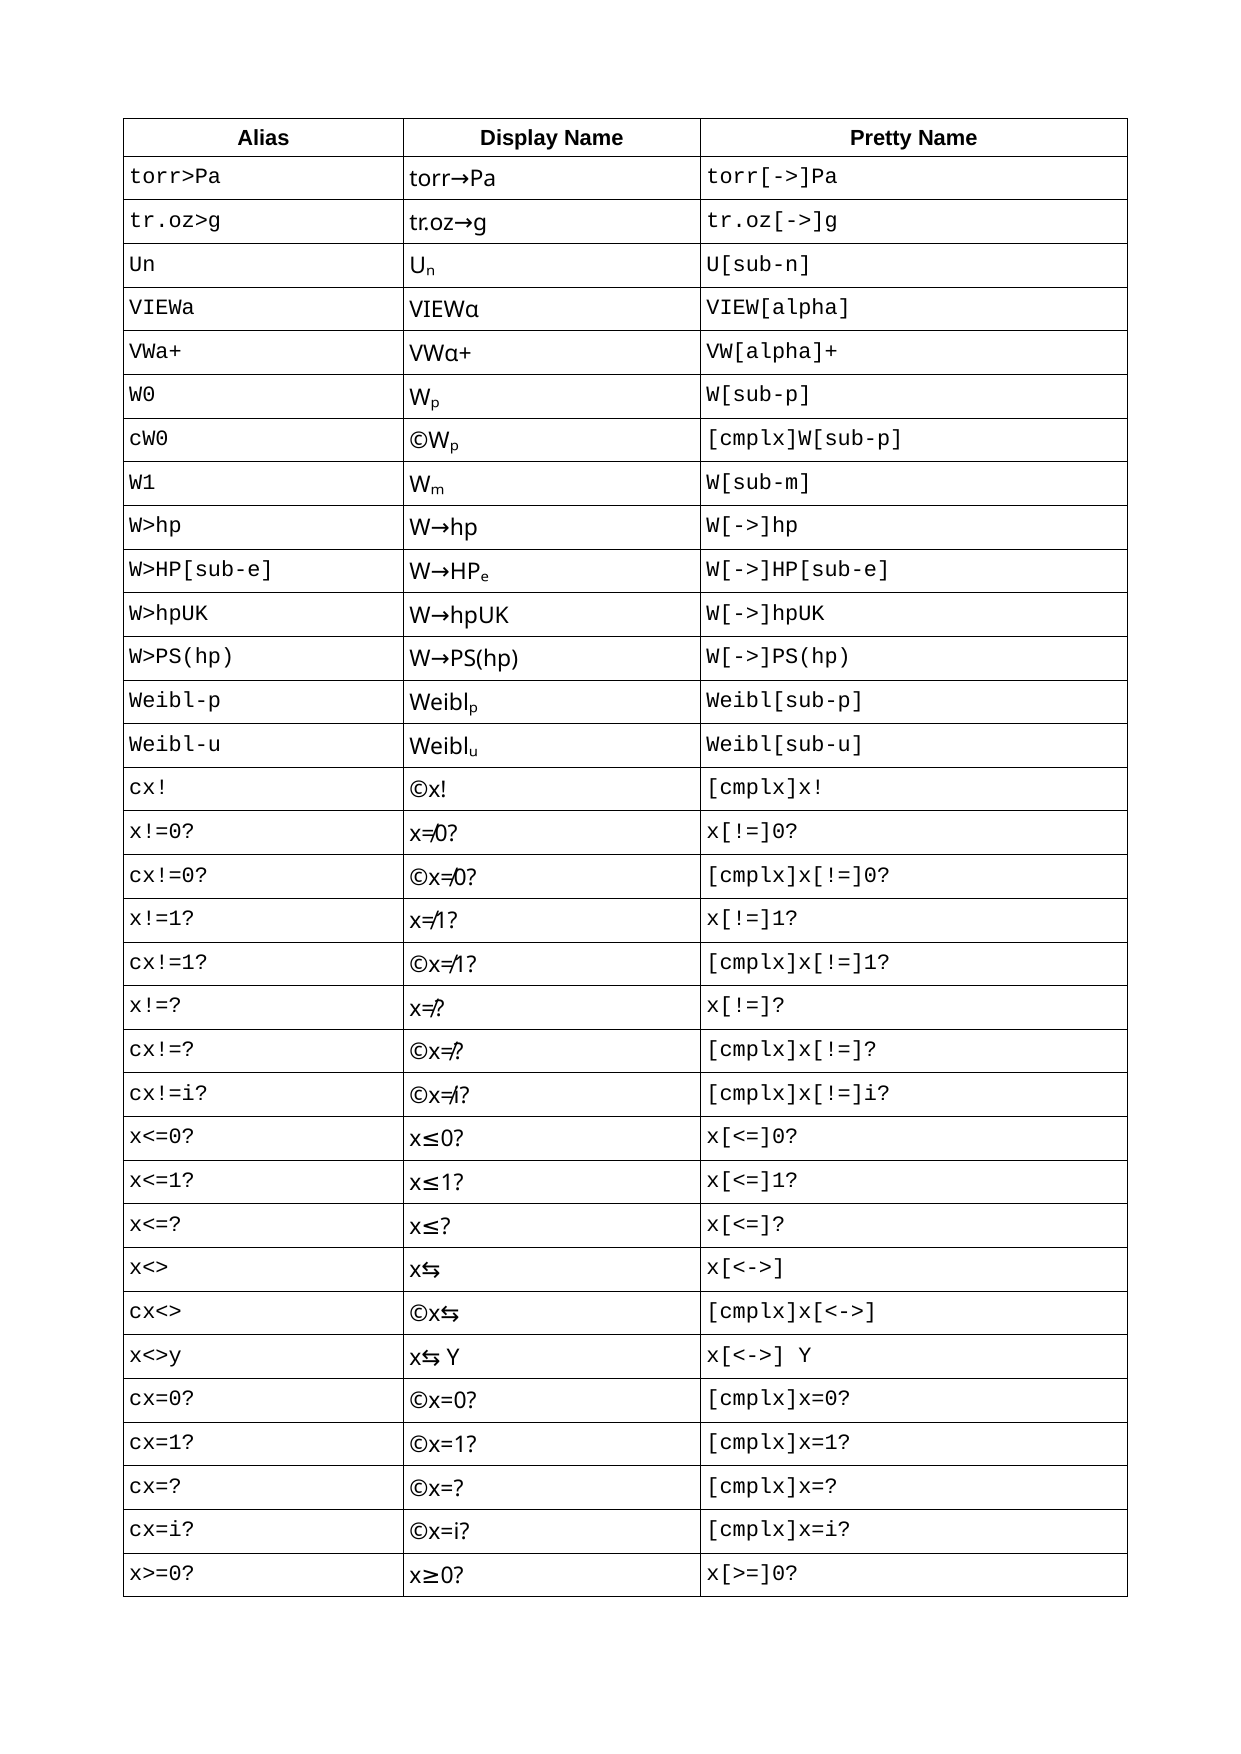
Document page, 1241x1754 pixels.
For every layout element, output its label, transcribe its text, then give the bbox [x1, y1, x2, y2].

table_cell x[!=]0? [701, 811, 1127, 854]
table_cell x[<=]? [701, 1204, 1127, 1247]
table_cell W[->]PS(hp) [701, 637, 1127, 679]
table_cell x≤0? [404, 1117, 700, 1159]
table_cell ©x=0? [404, 1379, 700, 1421]
table_cell cx!=i? [124, 1073, 403, 1116]
table_cell ©x≠i? [404, 1073, 700, 1116]
table_cell x<=? [124, 1204, 403, 1247]
table_cell cx=0? [124, 1379, 403, 1421]
table_cell x[<->] Y [701, 1335, 1127, 1378]
table_cell VWa+ [124, 331, 403, 374]
table_cell tr.oz→g [404, 200, 700, 243]
table_cell U[sub-n] [701, 244, 1127, 287]
table_cell ©x≠0? [404, 855, 700, 898]
table_cell [cmplx]x=0? [701, 1379, 1127, 1421]
table_header Alias [124, 119, 403, 156]
table_cell x<> [124, 1248, 403, 1291]
table_cell x[<=]0? [701, 1117, 1127, 1159]
table_cell VWα+ [404, 331, 700, 374]
table_cell [cmplx]x[!=]i? [701, 1073, 1127, 1116]
table_cell x!=1? [124, 899, 403, 941]
table_cell W[->]hpUK [701, 593, 1127, 636]
table_cell Weibl[sub-p] [701, 681, 1127, 723]
table_cell VIEWa [124, 288, 403, 330]
table_cell Uₙ [404, 244, 700, 287]
table_cell x⇆ Y [404, 1335, 700, 1378]
table_cell cx=i? [124, 1510, 403, 1552]
table_cell Weibl[sub-u] [701, 724, 1127, 767]
table_cell [cmplx]W[sub-p] [701, 419, 1127, 461]
table_header Pretty Name [701, 119, 1127, 156]
table_cell cx=? [124, 1466, 403, 1509]
table_cell W[->]hp [701, 506, 1127, 548]
table_cell W[sub-m] [701, 462, 1127, 505]
table_cell x≠1? [404, 899, 700, 941]
table_cell x≤? [404, 1204, 700, 1247]
table_cell W[sub-p] [701, 375, 1127, 418]
table_cell x≠0? [404, 811, 700, 854]
table_cell Un [124, 244, 403, 287]
table_cell x<=1? [124, 1161, 403, 1203]
table_cell x⇆ [404, 1248, 700, 1291]
table_cell ©x≠? [404, 1030, 700, 1072]
table_cell x<>y [124, 1335, 403, 1378]
table_cell [cmplx]x[!=]? [701, 1030, 1127, 1072]
table_cell Wₚ [404, 375, 700, 418]
table_cell cx<> [124, 1292, 403, 1334]
table_cell cx=1? [124, 1423, 403, 1465]
table_cell cx! [124, 768, 403, 810]
table_cell W1 [124, 462, 403, 505]
table_cell W→PS(hp) [404, 637, 700, 679]
table_cell [cmplx]x=? [701, 1466, 1127, 1509]
table_cell cx!=0? [124, 855, 403, 898]
table_cell x!=? [124, 986, 403, 1029]
table_cell x≠? [404, 986, 700, 1029]
table_cell cx!=1? [124, 943, 403, 985]
table_cell tr.oz>g [124, 200, 403, 243]
table_cell Wₘ [404, 462, 700, 505]
table_cell [cmplx]x! [701, 768, 1127, 810]
table_cell W>PS(hp) [124, 637, 403, 679]
table_cell [cmplx]x=i? [701, 1510, 1127, 1552]
table_cell Weibl-p [124, 681, 403, 723]
table_cell W>hpUK [124, 593, 403, 636]
table_cell W>HP[sub-e] [124, 550, 403, 592]
table_cell x[!=]? [701, 986, 1127, 1029]
table_cell x[>=]0? [701, 1554, 1127, 1596]
table_cell ©x⇆ [404, 1292, 700, 1334]
table_cell [cmplx]x=1? [701, 1423, 1127, 1465]
table_cell W0 [124, 375, 403, 418]
table_cell [cmplx]x[!=]1? [701, 943, 1127, 985]
table_cell VIEW[alpha] [701, 288, 1127, 330]
table_cell VIEWα [404, 288, 700, 330]
table_cell x[!=]1? [701, 899, 1127, 941]
table_cell VW[alpha]+ [701, 331, 1127, 374]
table_cell x≥0? [404, 1554, 700, 1596]
table_cell W>hp [124, 506, 403, 548]
table_cell x≤1? [404, 1161, 700, 1203]
table_cell W→hp [404, 506, 700, 548]
table_cell torr>Pa [124, 157, 403, 199]
table_cell ©x=i? [404, 1510, 700, 1552]
table_cell x[<->] [701, 1248, 1127, 1291]
table_cell x!=0? [124, 811, 403, 854]
table_cell Weibl-u [124, 724, 403, 767]
table_cell x<=0? [124, 1117, 403, 1159]
table_cell ©Wₚ [404, 419, 700, 461]
table_cell ©x! [404, 768, 700, 810]
table_cell [cmplx]x[<->] [701, 1292, 1127, 1334]
table_cell tr.oz[->]g [701, 200, 1127, 243]
table_cell x[<=]1? [701, 1161, 1127, 1203]
table_cell cx!=? [124, 1030, 403, 1072]
table_cell ©x≠1? [404, 943, 700, 985]
table_cell W→hpUK [404, 593, 700, 636]
table_cell torr[->]Pa [701, 157, 1127, 199]
table_cell ©x=1? [404, 1423, 700, 1465]
table_header Display Name [404, 119, 700, 156]
table_cell Weiblᵤ [404, 724, 700, 767]
table_cell W[->]HP[sub-e] [701, 550, 1127, 592]
table_cell W→HPₑ [404, 550, 700, 592]
table_cell cW0 [124, 419, 403, 461]
table_cell torr→Pa [404, 157, 700, 199]
table_cell Weiblₚ [404, 681, 700, 723]
table_cell x>=0? [124, 1554, 403, 1596]
table_cell ©x=? [404, 1466, 700, 1509]
table_cell [cmplx]x[!=]0? [701, 855, 1127, 898]
